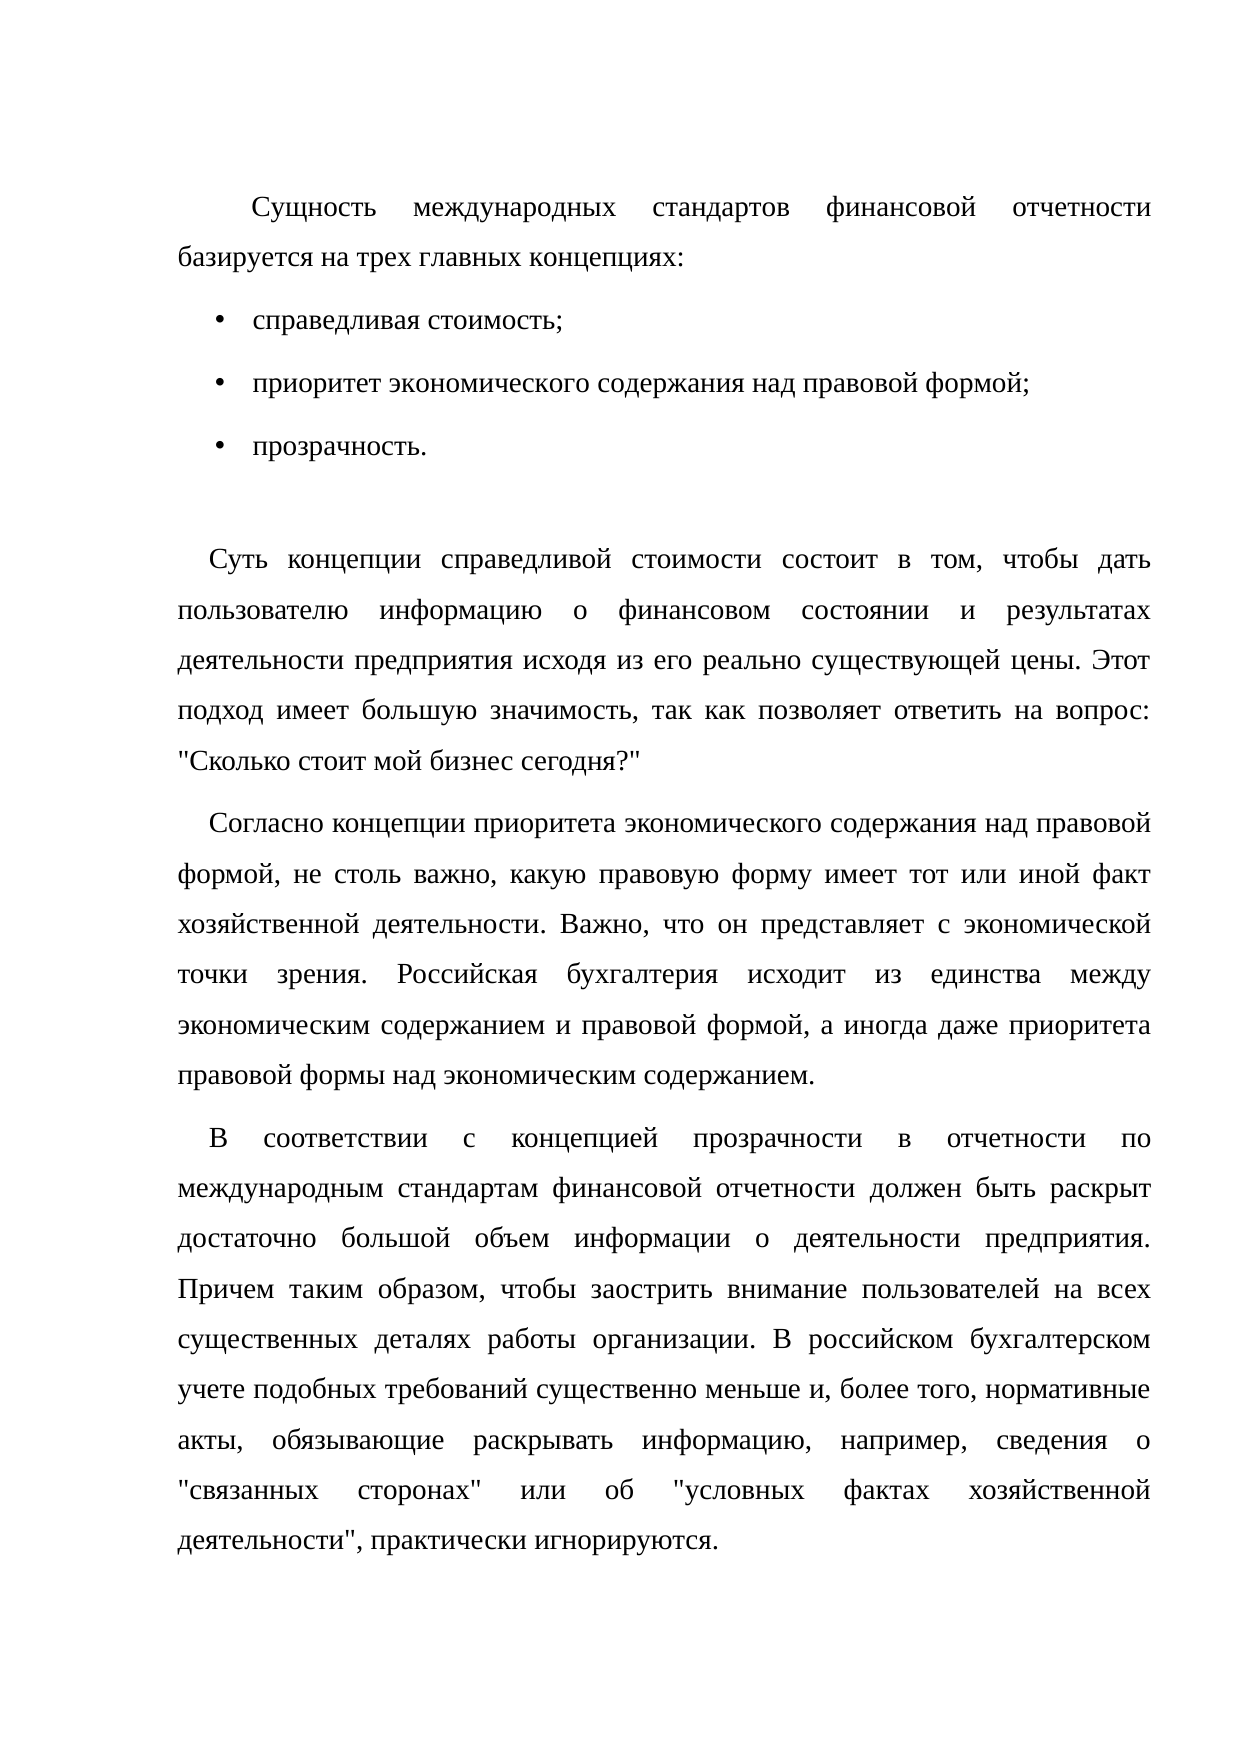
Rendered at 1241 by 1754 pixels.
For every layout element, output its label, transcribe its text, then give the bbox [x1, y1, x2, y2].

list справедливая стоимость; [215, 302, 1152, 336]
text Согласно концепции приоритета экономического содержания над правовой формой, не столь важно, какую правовую форму имеет тот или иной факт хозяйственной деятельности. Важно, что он представляет с экономической точки зрения. Российская бухгалтерия исходит из единства между экономическим содержанием и правовой формой, а иногда даже приоритета правовой формы над экономическим содержанием. [177, 806, 1152, 1091]
list приоритет экономического содержания над правовой формой; [215, 365, 1152, 399]
text В соответствии с концепцией прозрачности в отчетности по международным стандартам финансовой отчетности должен быть раскрыт достаточно большой объем информации о деятельности предприятия. Причем таким образом, чтобы заострить внимание пользователей на всех существенных деталях работы организации. В российском бухгалтерском учете подобных требований существенно меньше и, более того, нормативные акты, обязывающие раскрывать информацию, например, сведения о "связанных сторонах" или об "условных фактах хозяйственной деятельности", практически игнорируются. [177, 1120, 1152, 1556]
text Суть концепции справедливой стоимости состоит в том, чтобы дать пользователю информацию о финансовом состоянии и результатах деятельности предприятия исходя из его реально существующей цены. Этот подход имеет большую значимость, так как позволяет ответить на вопрос: "Сколько стоит мой бизнес сегодня?" [177, 541, 1152, 776]
text Сущность международных стандартов финансовой отчетности базируется на трех главных концепциях: [177, 189, 1152, 273]
list прозрачность. [215, 428, 1152, 512]
